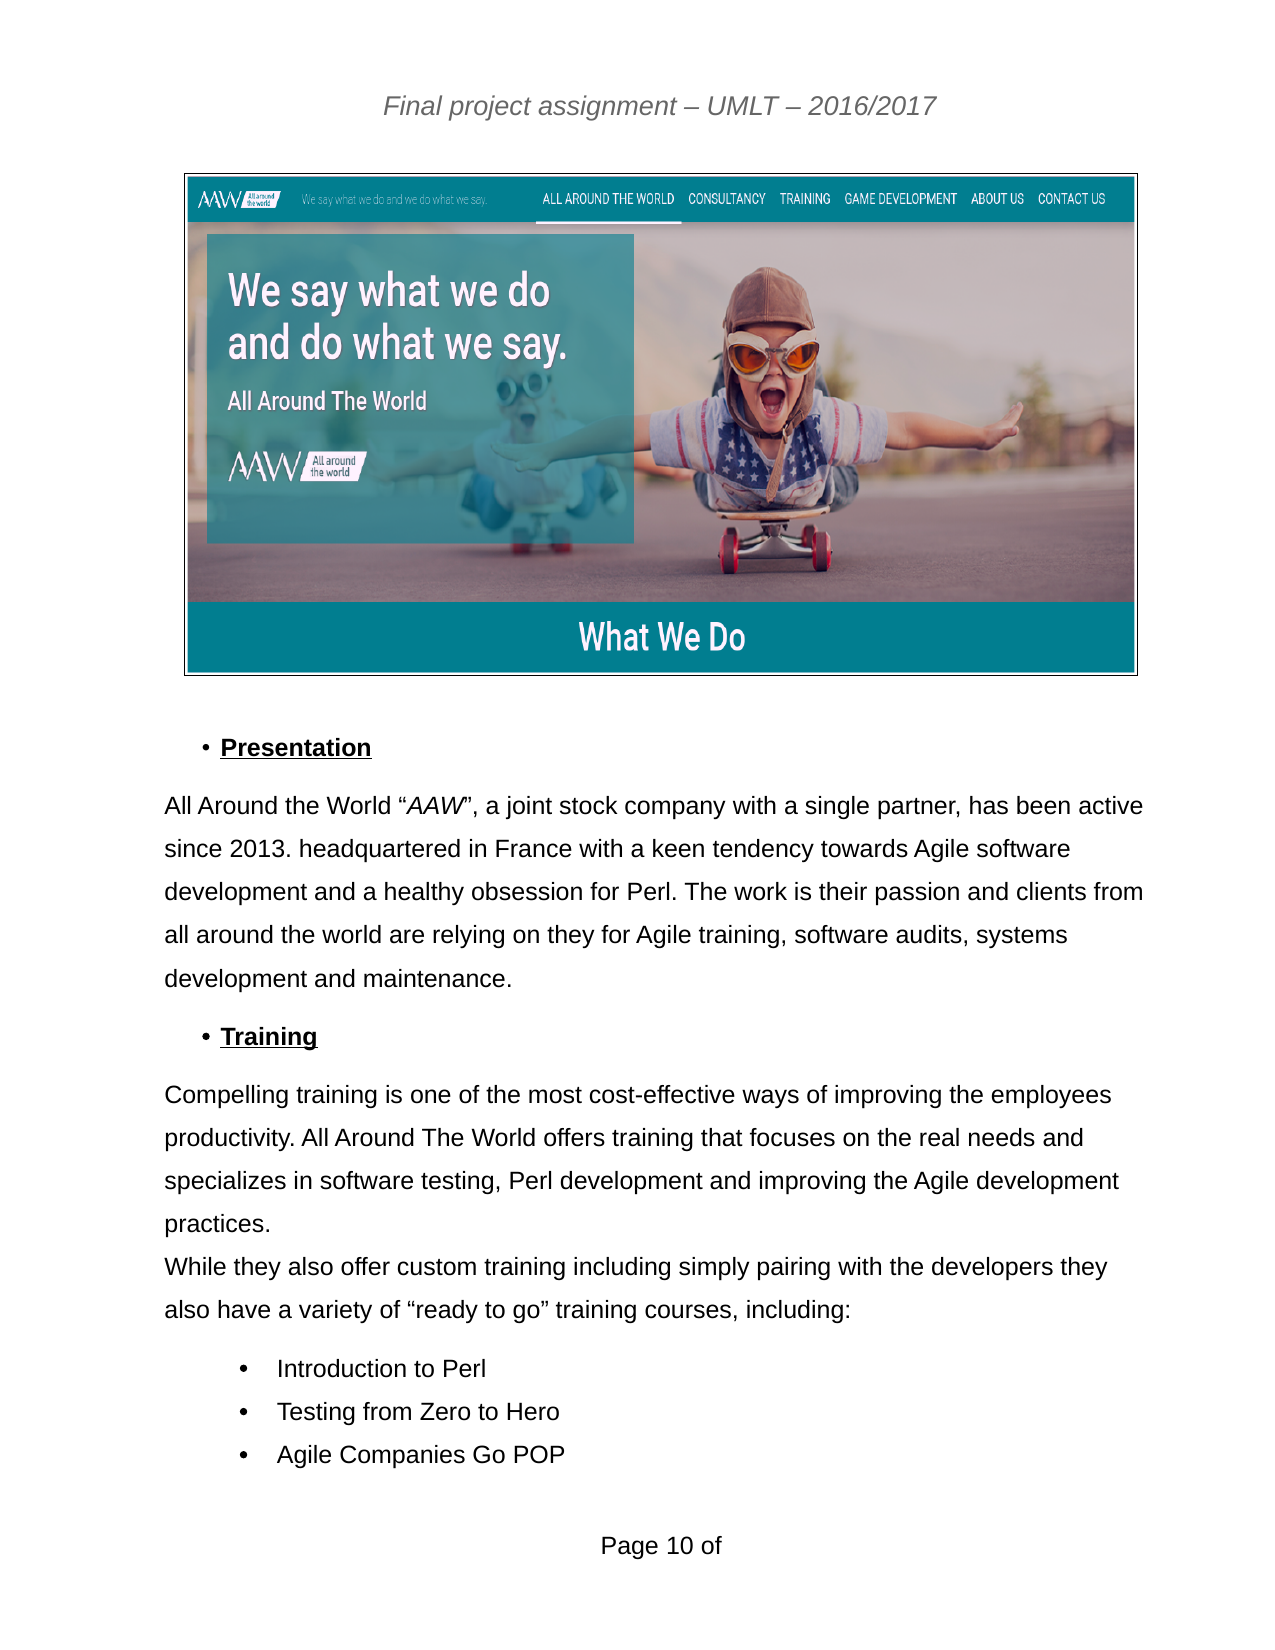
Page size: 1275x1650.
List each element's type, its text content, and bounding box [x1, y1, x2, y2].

list Agile Companies Go POP [239, 1440, 1158, 1469]
list Introduction to Perl [239, 1354, 1158, 1382]
picture [187, 176, 1135, 673]
list Presentation [202, 733, 1158, 762]
text While they also offer custom training including simply pairing with the developers they also have a variety of “ready to go” training courses, including: [164, 1252, 1158, 1324]
list Testing from Zero to Hero [239, 1397, 1158, 1426]
list Training [202, 1022, 1158, 1051]
text All Around the World “AAW”, a joint stock company with a single partner, has been active since 2013. headquartered in France with a keen tendency towards Agile software development and a healthy obsession for Perl. The work is their passion and clients from all around the world are relying on they for Agile training, software audits, systems development and maintenance. [164, 791, 1158, 992]
text Compelling training is one of the most cost-effective ways of improving the employees productivity. All Around The World offers training that focuses on the real needs and specializes in software testing, Perl development and improving the Agile development practices. [164, 1080, 1158, 1238]
